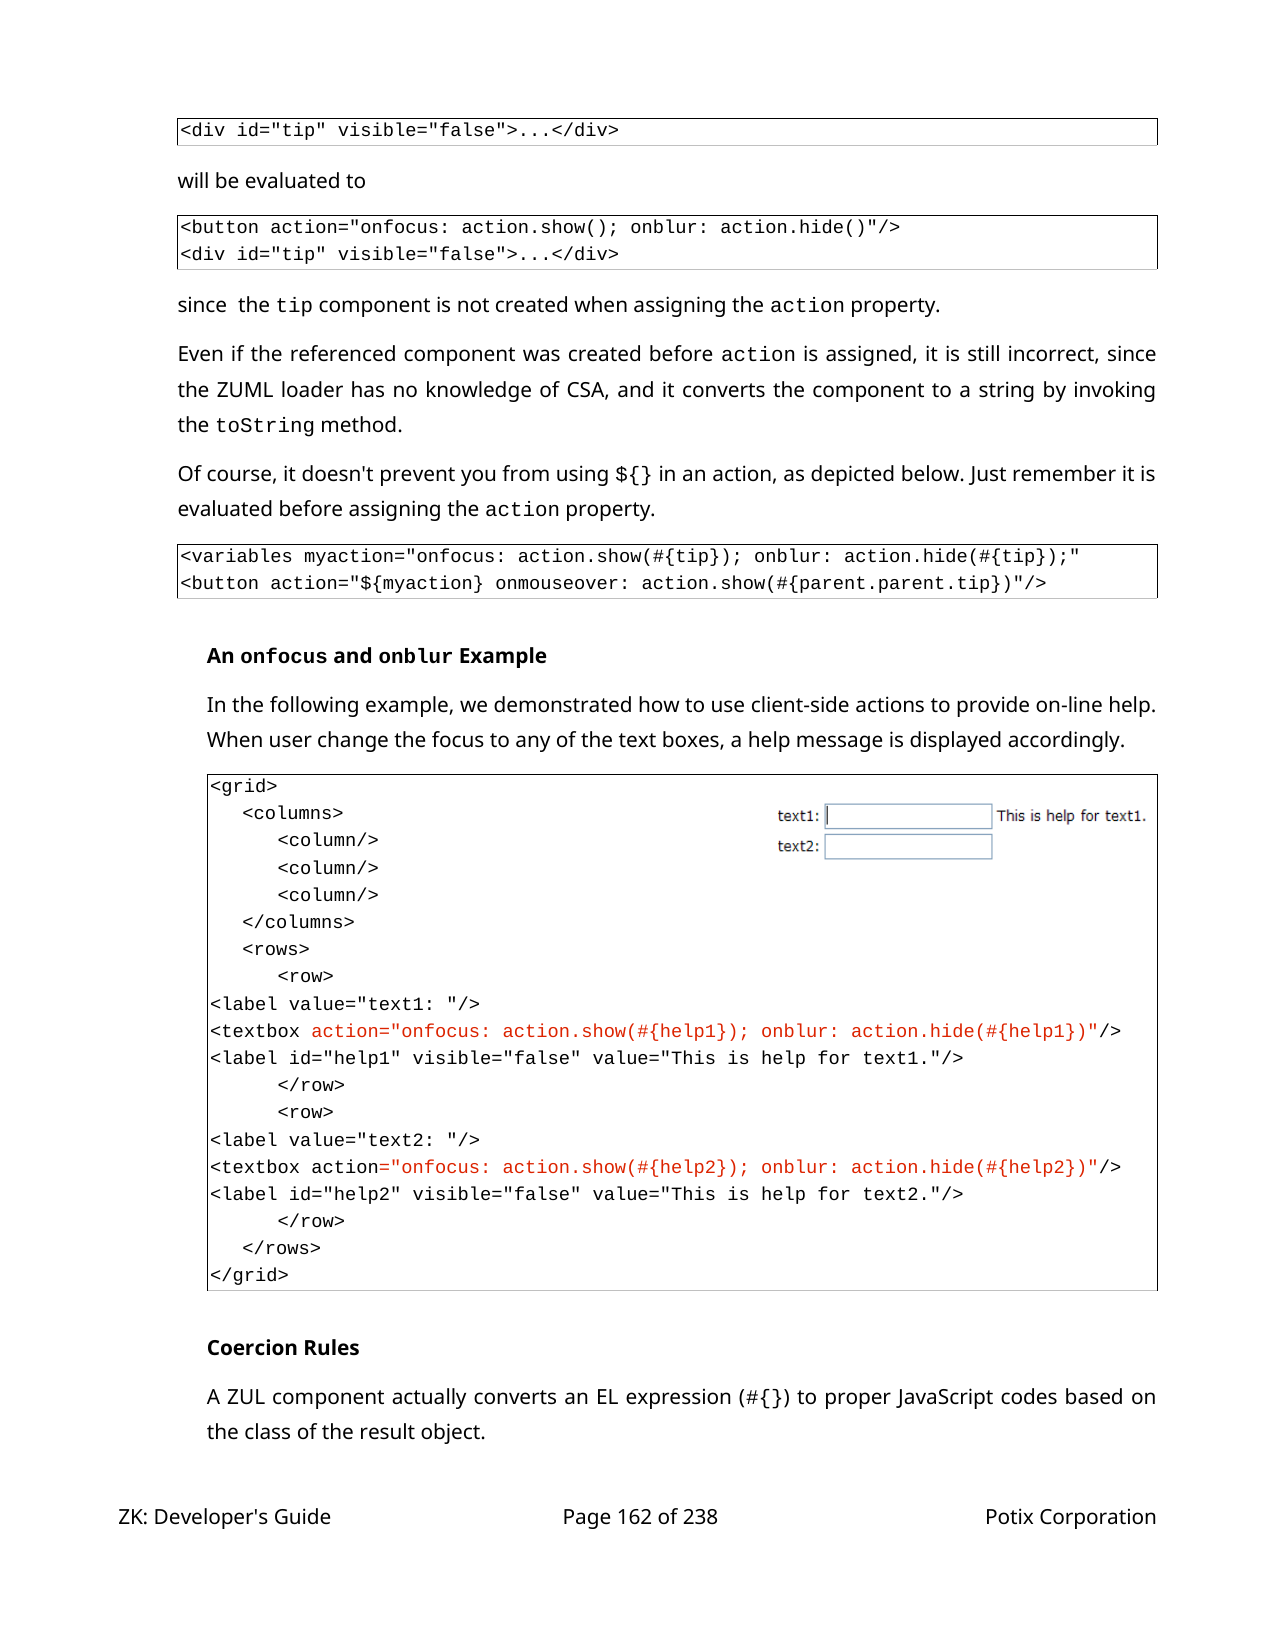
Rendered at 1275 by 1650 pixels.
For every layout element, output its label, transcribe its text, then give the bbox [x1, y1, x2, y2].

text </row> [208, 1209, 1157, 1233]
text <label id="help2" visible="false" value="This is help for text2."/> [208, 1182, 1157, 1206]
text <column/> [208, 856, 1157, 880]
text <button action="onfocus: action.show(); onblur: action.hide()"/> [178, 216, 1157, 239]
text A ZUL component actually converts an EL expression (#{}) to proper JavaScript codes based on the class of the result object. [207, 1382, 1157, 1446]
text </row> [208, 1073, 1157, 1097]
text </grid> [208, 1263, 1157, 1290]
text <variables myaction="onfocus: action.show(#{tip}); onblur: action.hide(#{tip});" [178, 545, 1157, 568]
text <button action="${myaction} onmouseover: action.show(#{parent.parent.tip})"/> [178, 571, 1157, 598]
text since the tip component is not created when assigning the action property. [177, 290, 1157, 318]
text <row> [208, 1100, 1157, 1124]
text Even if the referenced component was created before action is assigned, it is still incorrect, since the ZUML loader has no knowledge of CSA, and it converts the component to a string by invoking the toString method. [177, 339, 1157, 438]
text </columns> [208, 910, 1157, 934]
text <textbox action="onfocus: action.show(#{help2}); onblur: action.hide(#{help2})"/> [208, 1154, 1157, 1179]
subtitle Coercion Rules [207, 1333, 1157, 1361]
text <label id="help1" visible="false" value="This is help for text1."/> [208, 1046, 1157, 1070]
text </rows> [208, 1236, 1157, 1260]
text <columns> [208, 801, 776, 825]
text <label value="text1: "/> [208, 991, 1157, 1016]
text <div id="tip" visible="false">...</div> [178, 119, 1157, 145]
text <column/> [208, 883, 1157, 907]
text In the following example, we demonstrated how to use client-side actions to provide on-line help. When user change the focus to any of the text boxes, a help message is displayed accordingly. [207, 690, 1157, 753]
text <rows> [208, 937, 1157, 961]
subtitle An onfocus and onblur Example [207, 641, 1157, 669]
text <textbox action="onfocus: action.show(#{help1}); onblur: action.hide(#{help1})"/> [208, 1019, 1157, 1043]
picture [776, 799, 1152, 863]
text <row> [208, 964, 1157, 988]
text <grid> [208, 775, 1157, 798]
text <column/> [208, 828, 776, 853]
text <div id="tip" visible="false">...</div> [178, 242, 1157, 269]
text Of course, it doesn't prevent you from using ${} in an action, as depicted below. Just remember it is evaluated before assigning the action property. [177, 459, 1157, 523]
text <label value="text2: "/> [208, 1127, 1157, 1152]
text will be evaluated to [177, 166, 1157, 194]
